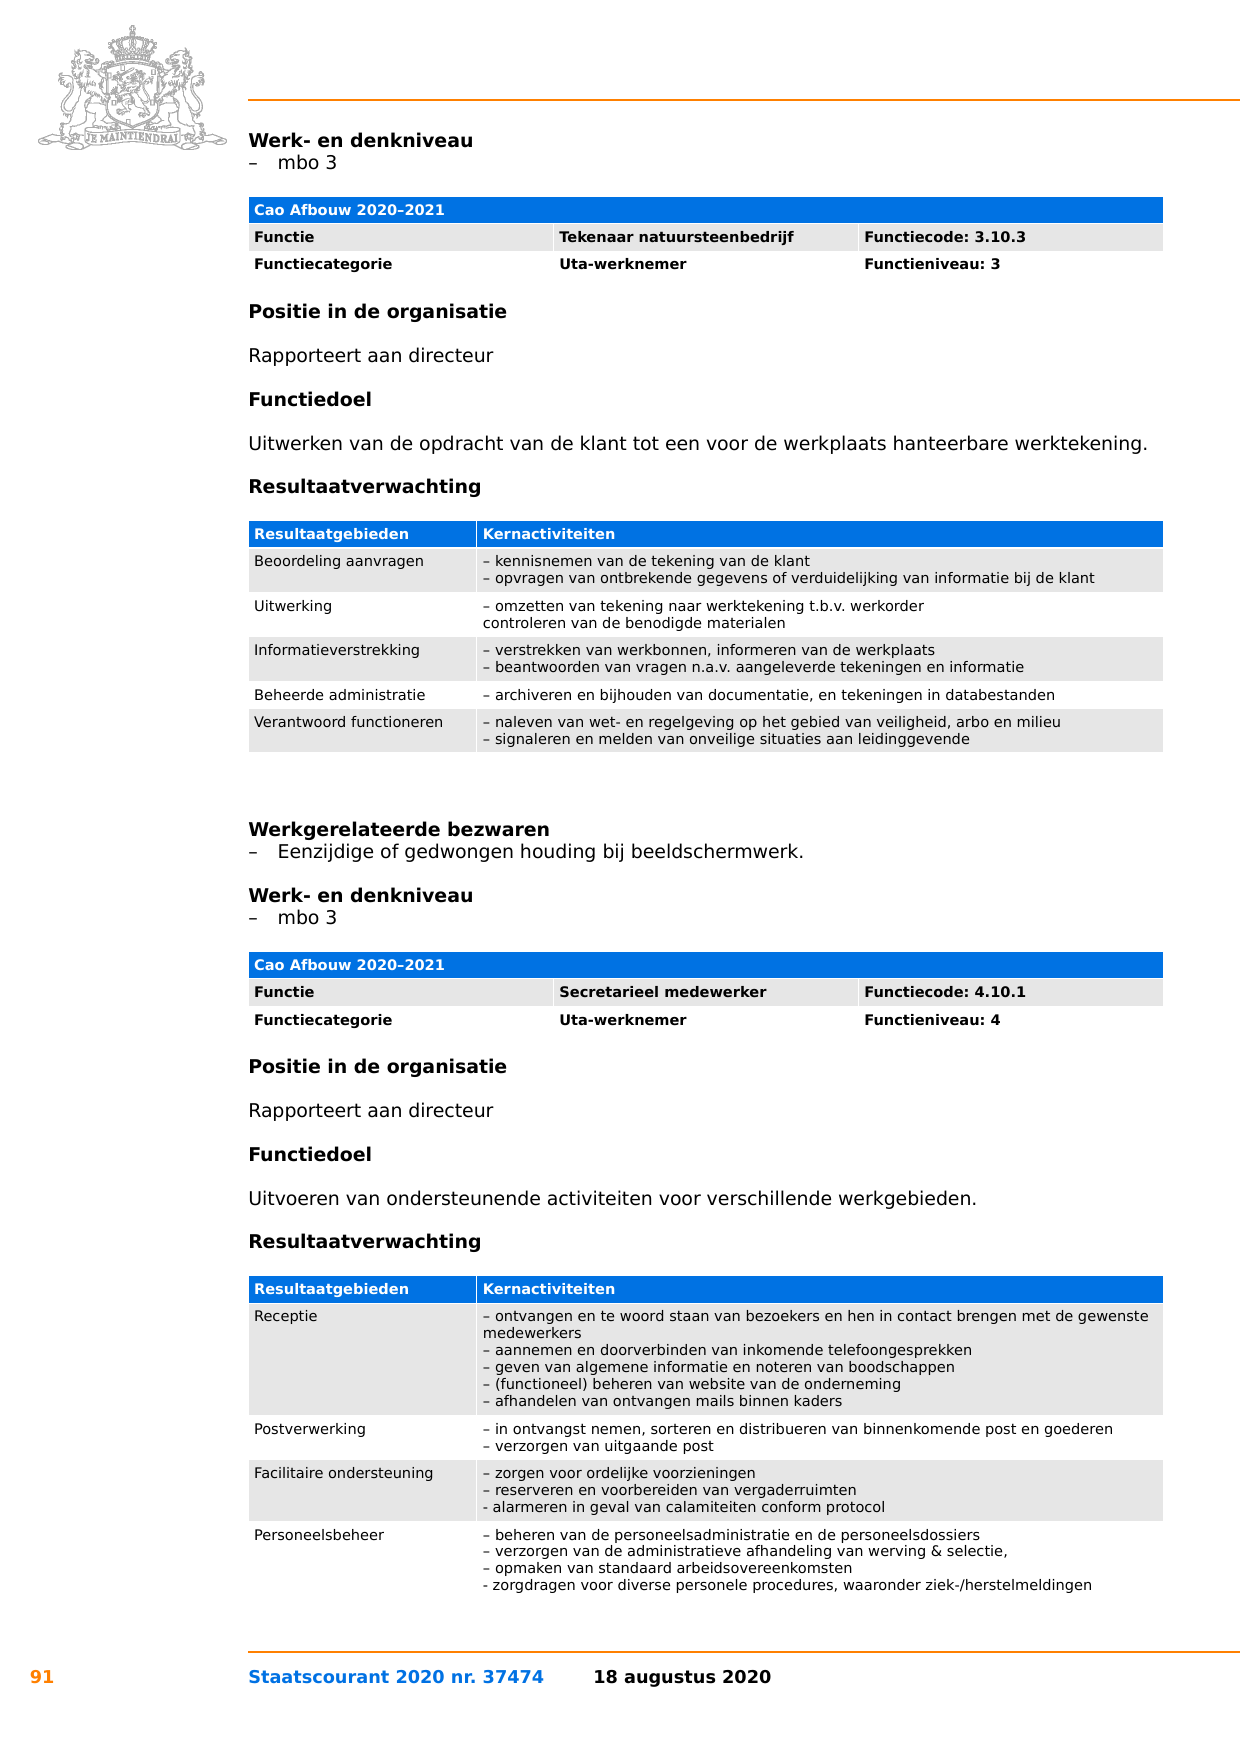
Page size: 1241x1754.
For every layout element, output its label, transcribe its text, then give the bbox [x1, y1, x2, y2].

table_cell Facilitaire ondersteuning [249, 1460, 476, 1521]
table_cell – ontvangen en te woord staan van bezoekers en hen in contact brengen met de gewenste medewerkers – aannemen en doorverbinden van inkomende telefoongesprekken – geven van algemene informatie en noteren van boodschappen – (functioneel) beheren van website van de onderneming – afhandelen van ontvangen mails binnen kaders [477, 1304, 1163, 1415]
picture [38, 25, 227, 150]
table_header Resultaatgebieden [249, 521, 476, 547]
subtitle Resultaatverwachting [248, 1231, 1163, 1253]
table_cell – zorgen voor ordelijke voorzieningen – reserveren en voorbereiden van vergaderruimten - alarmeren in geval van calamiteiten conform protocol [477, 1460, 1163, 1521]
table_header Kernactiviteiten [477, 521, 1163, 547]
table_cell Uta-werknemer [554, 252, 858, 278]
table_cell Tekenaar natuursteenbedrijf [554, 224, 858, 251]
subtitle Functiedoel [248, 1144, 1163, 1166]
table_cell Beoordeling aanvragen [249, 549, 476, 592]
subtitle Werk- en denkniveau [248, 885, 1163, 907]
text Uitwerken van de opdracht van de klant tot een voor de werkplaats hanteerbare werktekening. [248, 432, 1163, 454]
text Uitvoeren van ondersteunende activiteiten voor verschillende werkgebieden. [248, 1187, 1163, 1209]
text Rapporteert aan directeur [248, 1100, 1163, 1122]
table_cell Functiecode: 4.10.1 [859, 979, 1163, 1006]
table_cell Beheerde administratie [249, 682, 476, 708]
subtitle Resultaatverwachting [248, 476, 1163, 498]
table_cell Personeelsbeheer [249, 1522, 476, 1599]
subtitle Functiedoel [248, 388, 1163, 411]
table_cell Functiecategorie [249, 252, 553, 278]
table_cell Informatieverstrekking [249, 637, 476, 681]
table_cell – omzetten van tekening naar werktekening t.b.v. werkorder controleren van de benodigde materialen [477, 593, 1163, 636]
table_cell Functiecategorie [249, 1007, 553, 1033]
table_cell Secretarieel medewerker [554, 979, 858, 1006]
text – mbo 3 [248, 907, 1163, 929]
subtitle Werk- en denkniveau [248, 130, 1163, 152]
table_header Kernactiviteiten [477, 1276, 1163, 1303]
table_cell Functie [249, 979, 553, 1006]
table_cell Functieniveau: 3 [859, 252, 1163, 278]
table_cell Uitwerking [249, 593, 476, 636]
table_cell Verantwoord functioneren [249, 709, 476, 752]
text Rapporteert aan directeur [248, 345, 1163, 367]
table_cell Uta-werknemer [554, 1007, 858, 1033]
text – mbo 3 [248, 152, 1163, 174]
subtitle Werkgerelateerde bezwaren [248, 819, 1163, 841]
table_cell – verstrekken van werkbonnen, informeren van de werkplaats – beantwoorden van vragen n.a.v. aangeleverde tekeningen en informatie [477, 637, 1163, 681]
table_cell – archiveren en bijhouden van documentatie, en tekeningen in databestanden [477, 682, 1163, 708]
table_header Cao Afbouw 2020–2021 [249, 952, 1163, 978]
table_cell Postverwerking [249, 1416, 476, 1459]
text – Eenzijdige of gedwongen houding bij beeldschermwerk. [248, 841, 1163, 863]
table_cell Receptie [249, 1304, 476, 1415]
table_cell – in ontvangst nemen, sorteren en distribueren van binnenkomende post en goederen – verzorgen van uitgaande post [477, 1416, 1163, 1459]
table_cell Functieniveau: 4 [859, 1007, 1163, 1033]
table_cell Functie [249, 224, 553, 251]
table_cell – kennisnemen van de tekening van de klant – opvragen van ontbrekende gegevens of verduidelijking van informatie bij de klant [477, 549, 1163, 592]
table_header Cao Afbouw 2020–2021 [249, 197, 1163, 223]
subtitle Positie in de organisatie [248, 1056, 1163, 1078]
table_cell – beheren van de personeelsadministratie en de personeelsdossiers – verzorgen van de administratieve afhandeling van werving & selectie, – opmaken van standaard arbeidsovereenkomsten - zorgdragen voor diverse personele procedures, waaronder ziek-/herstelmeldingen [477, 1522, 1163, 1599]
table_cell Functiecode: 3.10.3 [859, 224, 1163, 251]
table_header Resultaatgebieden [249, 1276, 476, 1303]
table_cell – naleven van wet- en regelgeving op het gebied van veiligheid, arbo en milieu – signaleren en melden van onveilige situaties aan leidinggevende [477, 709, 1163, 752]
subtitle Positie in de organisatie [248, 301, 1163, 323]
